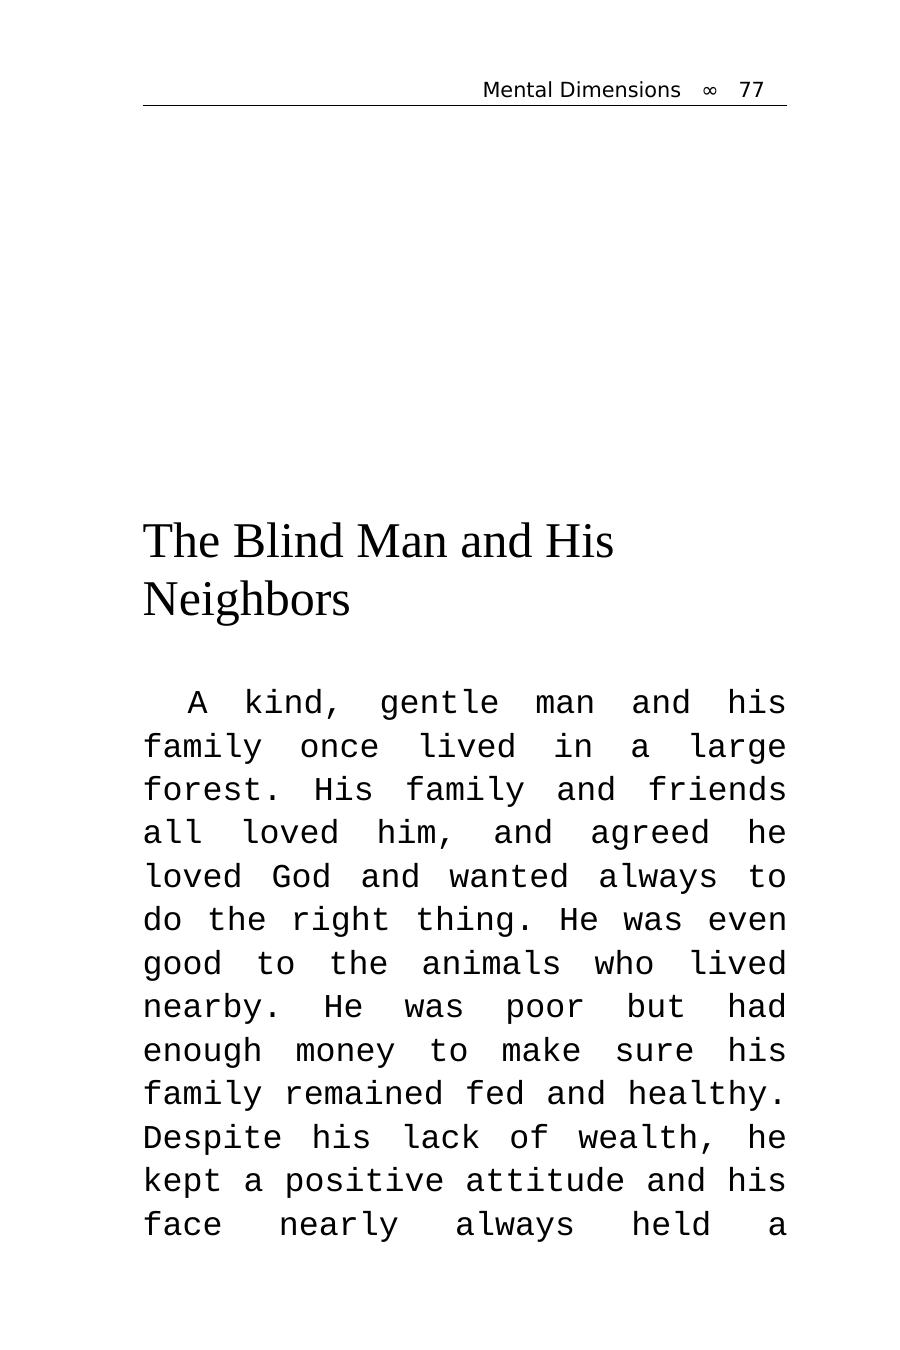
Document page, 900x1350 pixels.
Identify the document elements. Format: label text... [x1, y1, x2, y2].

title The Blind Man and His Neighbors [142, 511, 787, 626]
text A kind, gentle man and his family once lived in a large forest. His family and friends all loved him, and agreed he loved God and wanted always to do the right thing. He was even good to the animals who lived nearby. He was poor but had enough money to make sure his family remained fed and healthy. Despite his lack of wealth, he kept a positive attitude and his face nearly always held a [142, 686, 787, 1245]
